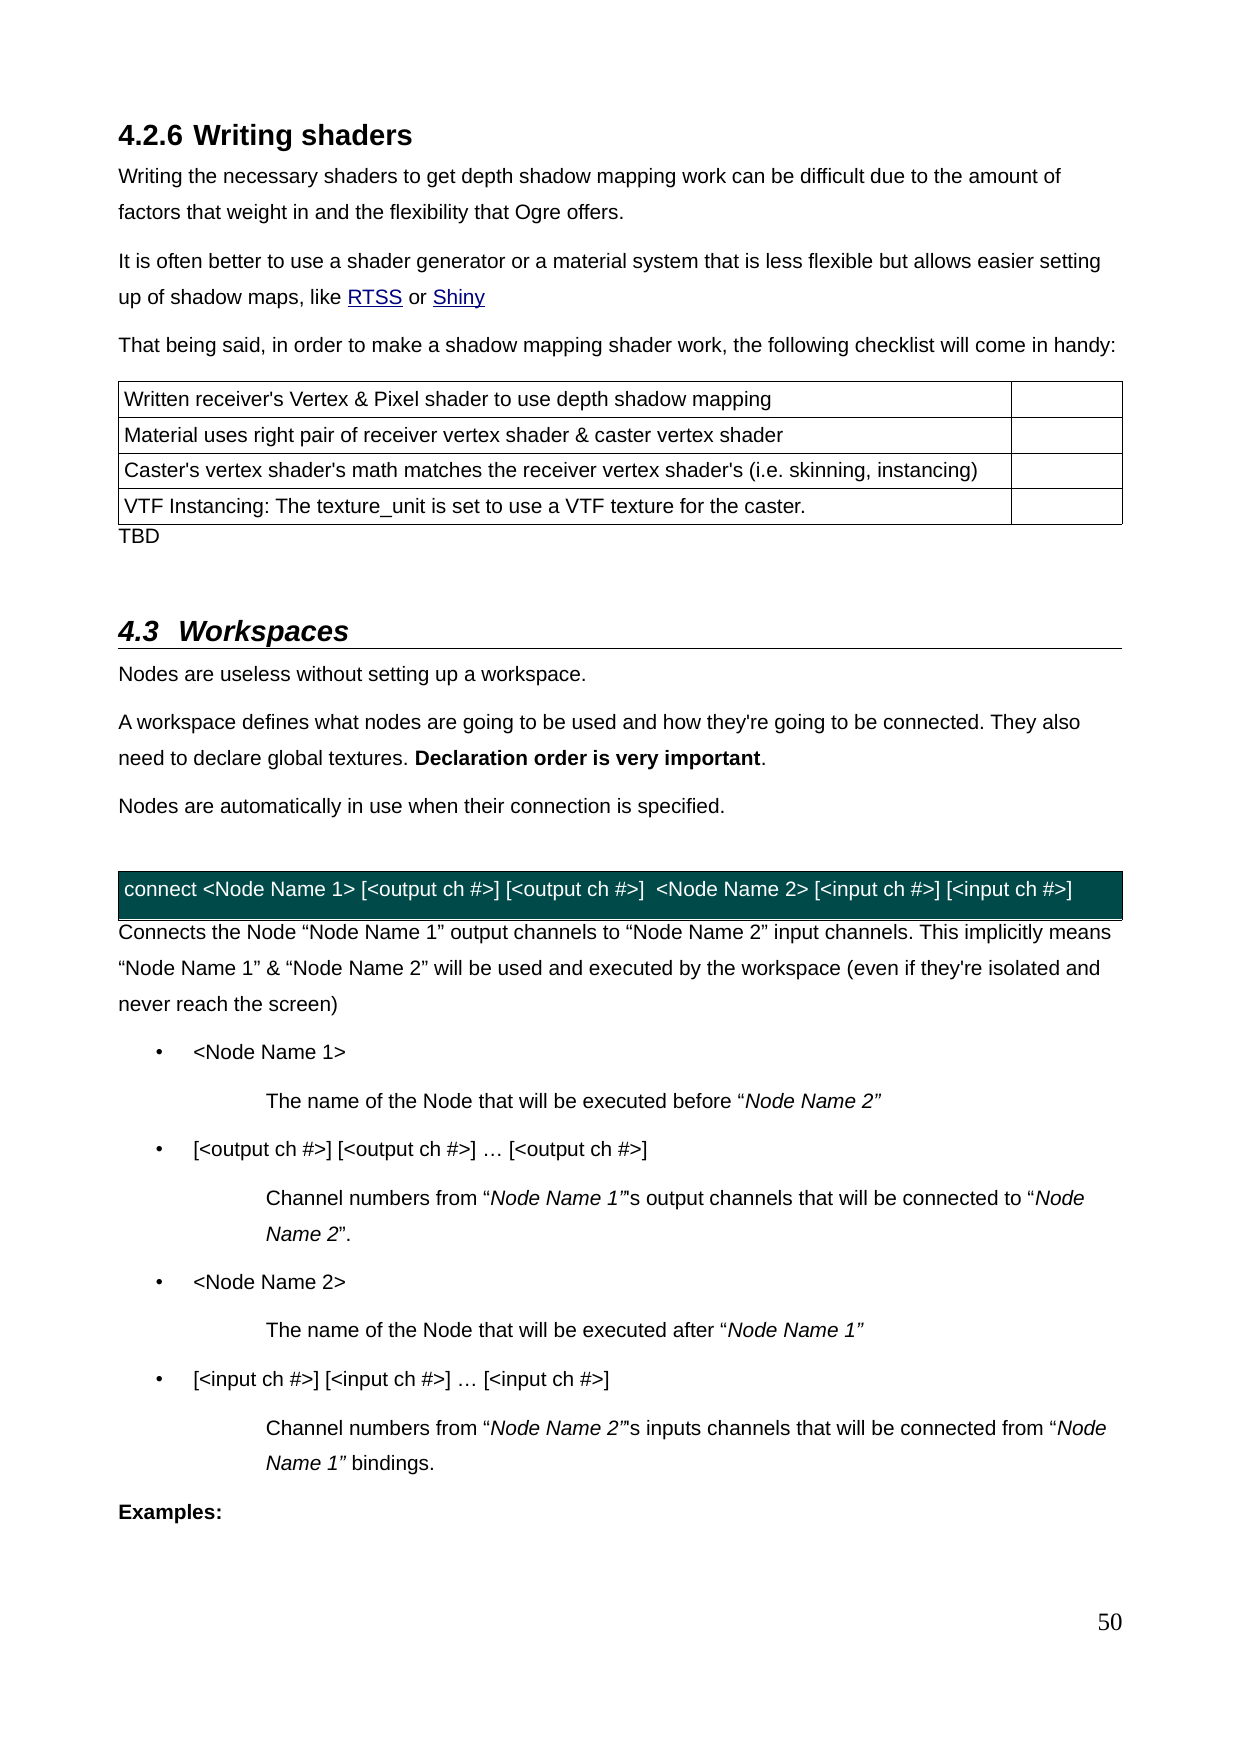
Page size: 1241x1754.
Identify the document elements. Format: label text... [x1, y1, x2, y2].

table_header connect <Node Name 1> [<output ch #>] [<output ch #>] <Node Name 2> [<input ch #>] [<input ch #>] [119, 872, 1122, 919]
text Connects the Node “Node Name 1” output channels to “Node Name 2” input channels. This implicitly means “Node Name 1” & “Node Name 2” will be used and executed by the workspace (even if they're isolated and never reach the screen) [118, 921, 1122, 1015]
table_cell VTF Instancing: The texture_unit is set to use a VTF texture for the caster. [119, 489, 1011, 523]
text Nodes are automatically in use when their connection is specified. [118, 794, 1122, 818]
text Nodes are useless without setting up a workspace. [118, 661, 1122, 685]
table_cell [1012, 454, 1122, 488]
list <Node Name 1> [156, 1040, 1122, 1064]
table_cell Material uses right pair of receiver vertex shader & caster vertex shader [119, 418, 1011, 452]
table_cell Caster's vertex shader's math matches the receiver vertex shader's (i.e. skinning, instancing) [119, 454, 1011, 488]
text The name of the Node that will be executed after “Node Name 1” [266, 1318, 1122, 1342]
subtitle Writing shaders [118, 118, 1122, 152]
list [<output ch #>] [<output ch #>] … [<output ch #>] [156, 1137, 1122, 1161]
table_header Written receiver's Vertex & Pixel shader to use depth shadow mapping [119, 382, 1011, 417]
text That being said, in order to make a shadow mapping shader work, the following checklist will come in handy: [118, 333, 1122, 357]
text TBD [118, 525, 1122, 547]
list <Node Name 2> [156, 1270, 1122, 1294]
text A workspace defines what nodes are going to be used and how they're going to be connected. They also need to declare global textures. Declaration order is very important. [118, 710, 1122, 770]
text Channel numbers from “Node Name 1”'s output channels that will be connected to “Node Name 2”. [266, 1185, 1122, 1245]
table_header [1012, 382, 1122, 417]
text Channel numbers from “Node Name 2”'s inputs channels that will be connected from “Node Name 1” bindings. [266, 1415, 1122, 1475]
text Examples: [118, 1500, 1122, 1524]
table_cell [1012, 489, 1122, 523]
text Writing the necessary shaders to get depth shadow mapping work can be difficult due to the amount of factors that weight in and the flexibility that Ogre offers. [118, 164, 1122, 224]
subtitle Workspaces [118, 614, 1122, 648]
table_cell [1012, 418, 1122, 452]
text It is often better to use a shader generator or a material system that is less flexible but allows easier setting up of shadow maps, like RTSS or Shiny [118, 248, 1122, 308]
text The name of the Node that will be executed before “Node Name 2” [266, 1088, 1122, 1112]
list [<input ch #>] [<input ch #>] … [<input ch #>] [156, 1367, 1122, 1391]
